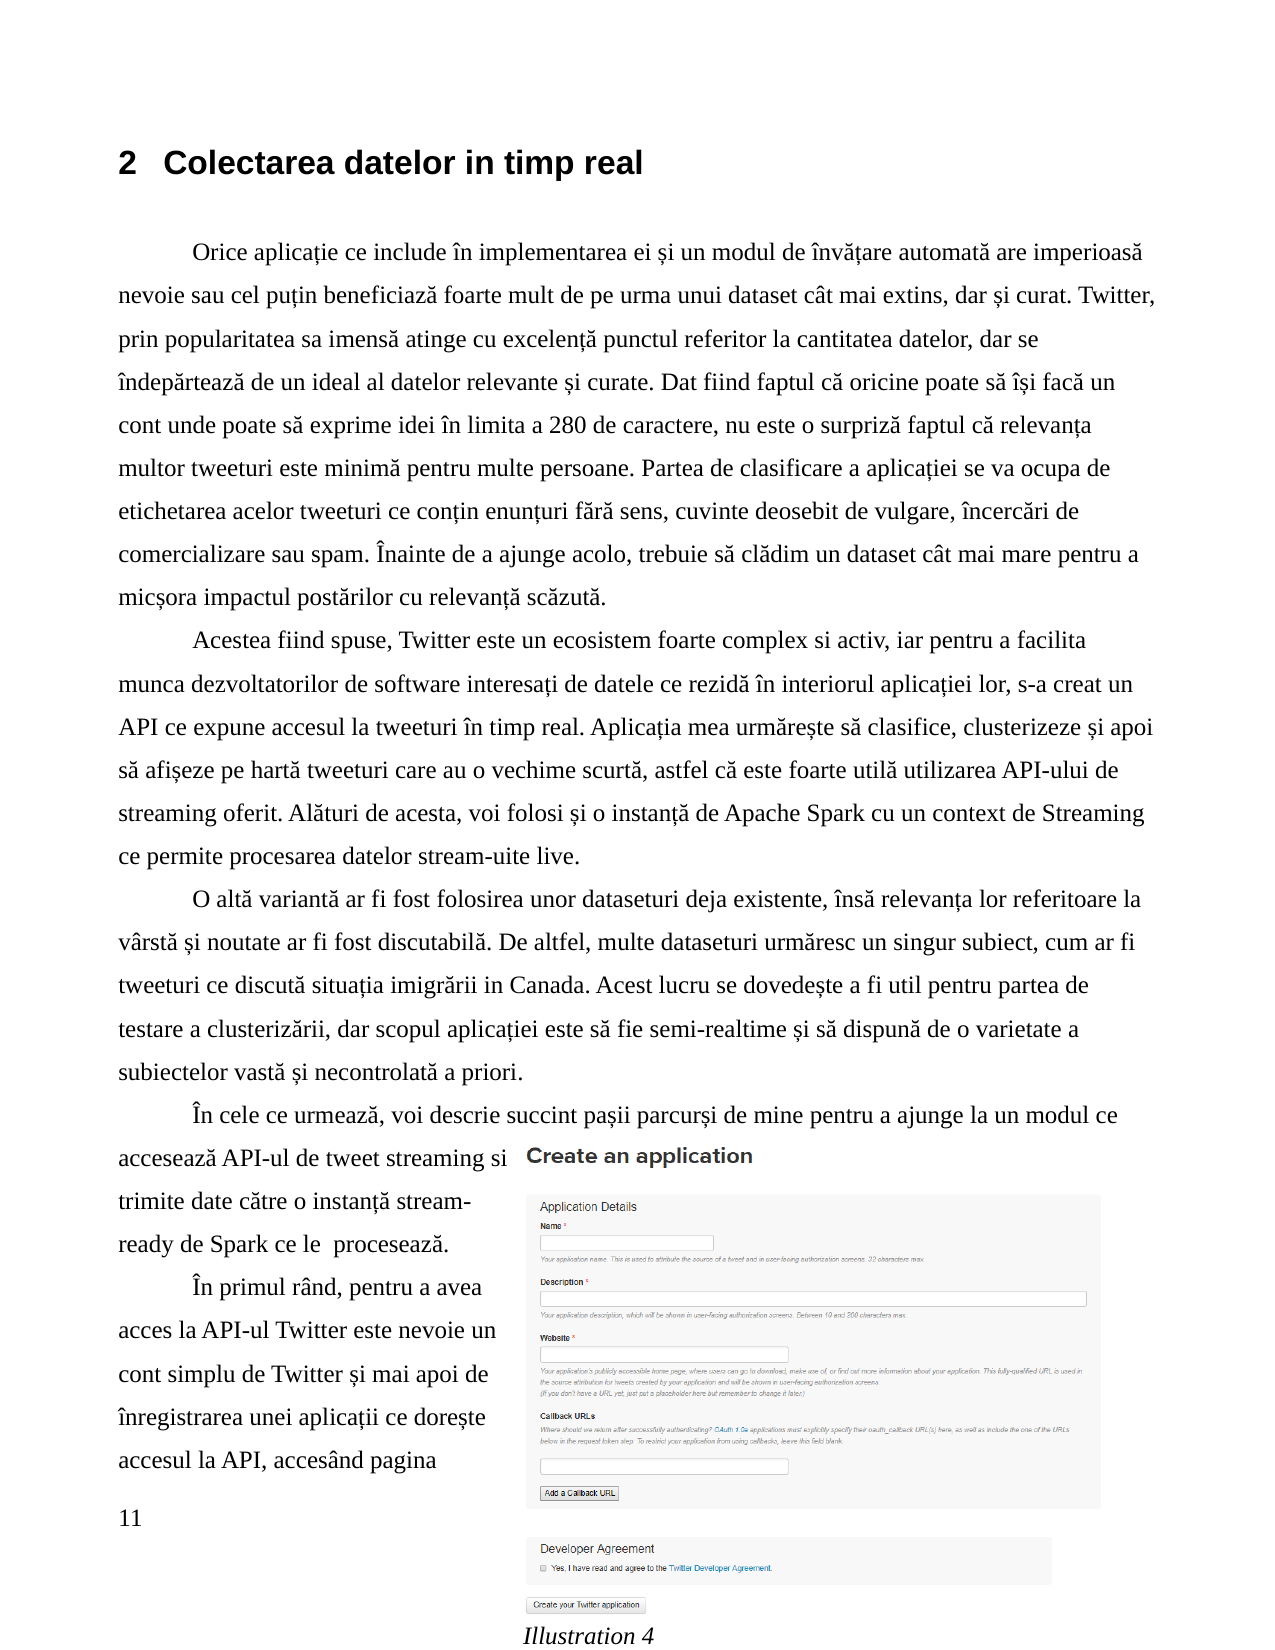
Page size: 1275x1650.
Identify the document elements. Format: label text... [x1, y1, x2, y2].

subtitle Colectarea datelor in timp real [118, 143, 1157, 182]
text Orice aplicație ce include în implementarea ei și un modul de învățare automată are imperioasă nevoie sau cel puțin beneficiază foarte mult de pe urma unui dataset cât mai extins, dar și curat. Twitter, prin popularitatea sa imensă atinge cu excelență punctul referitor la cantitatea datelor, dar se îndepărtează de un ideal al datelor relevante și curate. Dat fiind faptul că oricine poate să își facă un cont unde poate să exprime idei în limita a 280 de caractere, nu este o surpriză faptul că relevanța multor tweeturi este minimă pentru multe persoane. Partea de clasificare a aplicației se va ocupa de etichetarea acelor tweeturi ce conțin enunțuri fără sens, cuvinte deosebit de vulgare, încercări de comercializare sau spam. Înainte de a ajunge acolo, trebuie să clădim un dataset cât mai mare pentru a micșora impactul postărilor cu relevanță scăzută. [118, 237, 1157, 611]
text [1108, 1272, 1157, 1474]
text Illustration 4 [523, 1622, 1107, 1650]
text Acestea fiind spuse, Twitter este un ecosistem foarte complex si activ, iar pentru a facilita munca dezvoltatorilor de software interesați de datele ce rezidă în interiorul aplicației lor, s-a creat un API ce expune accesul la tweeturi în timp real. Aplicația mea urmărește să clasifice, clusterizeze și apoi să afișeze pe hartă tweeturi care au o vechime scurtă, astfel că este foarte utilă utilizarea API-ului de streaming oferit. Alături de acesta, voi folosi și o instanță de Apache Spark cu un context de Streaming ce permite procesarea datelor stream-uite live. [118, 626, 1157, 870]
text În cele ce urmează, voi descrie succint pașii parcurși de mine pentru a ajunge la un modul ce accesează API-ul de tweet streaming si trimite date către o instanță stream-ready de Spark ce le procesează. [118, 1100, 1157, 1258]
picture [522, 1142, 1108, 1622]
text În primul rând, pentru a avea acces la API-ul Twitter este nevoie un cont simplu de Twitter și mai apoi de înregistrarea unei aplicații ce dorește accesul la API, accesând pagina [118, 1272, 522, 1474]
text O altă variantă ar fi fost folosirea unor dataseturi deja existente, însă relevanța lor referitoare la vârstă și noutate ar fi fost discutabilă. De altfel, multe dataseturi urmăresc un singur subiect, cum ar fi tweeturi ce discută situația imigrării in Canada. Acest lucru se dovedește a fi util pentru partea de testare a clusterizării, dar scopul aplicației este să fie semi-realtime și să dispună de o varietate a subiectelor vastă și necontrolată a priori. [118, 884, 1157, 1086]
